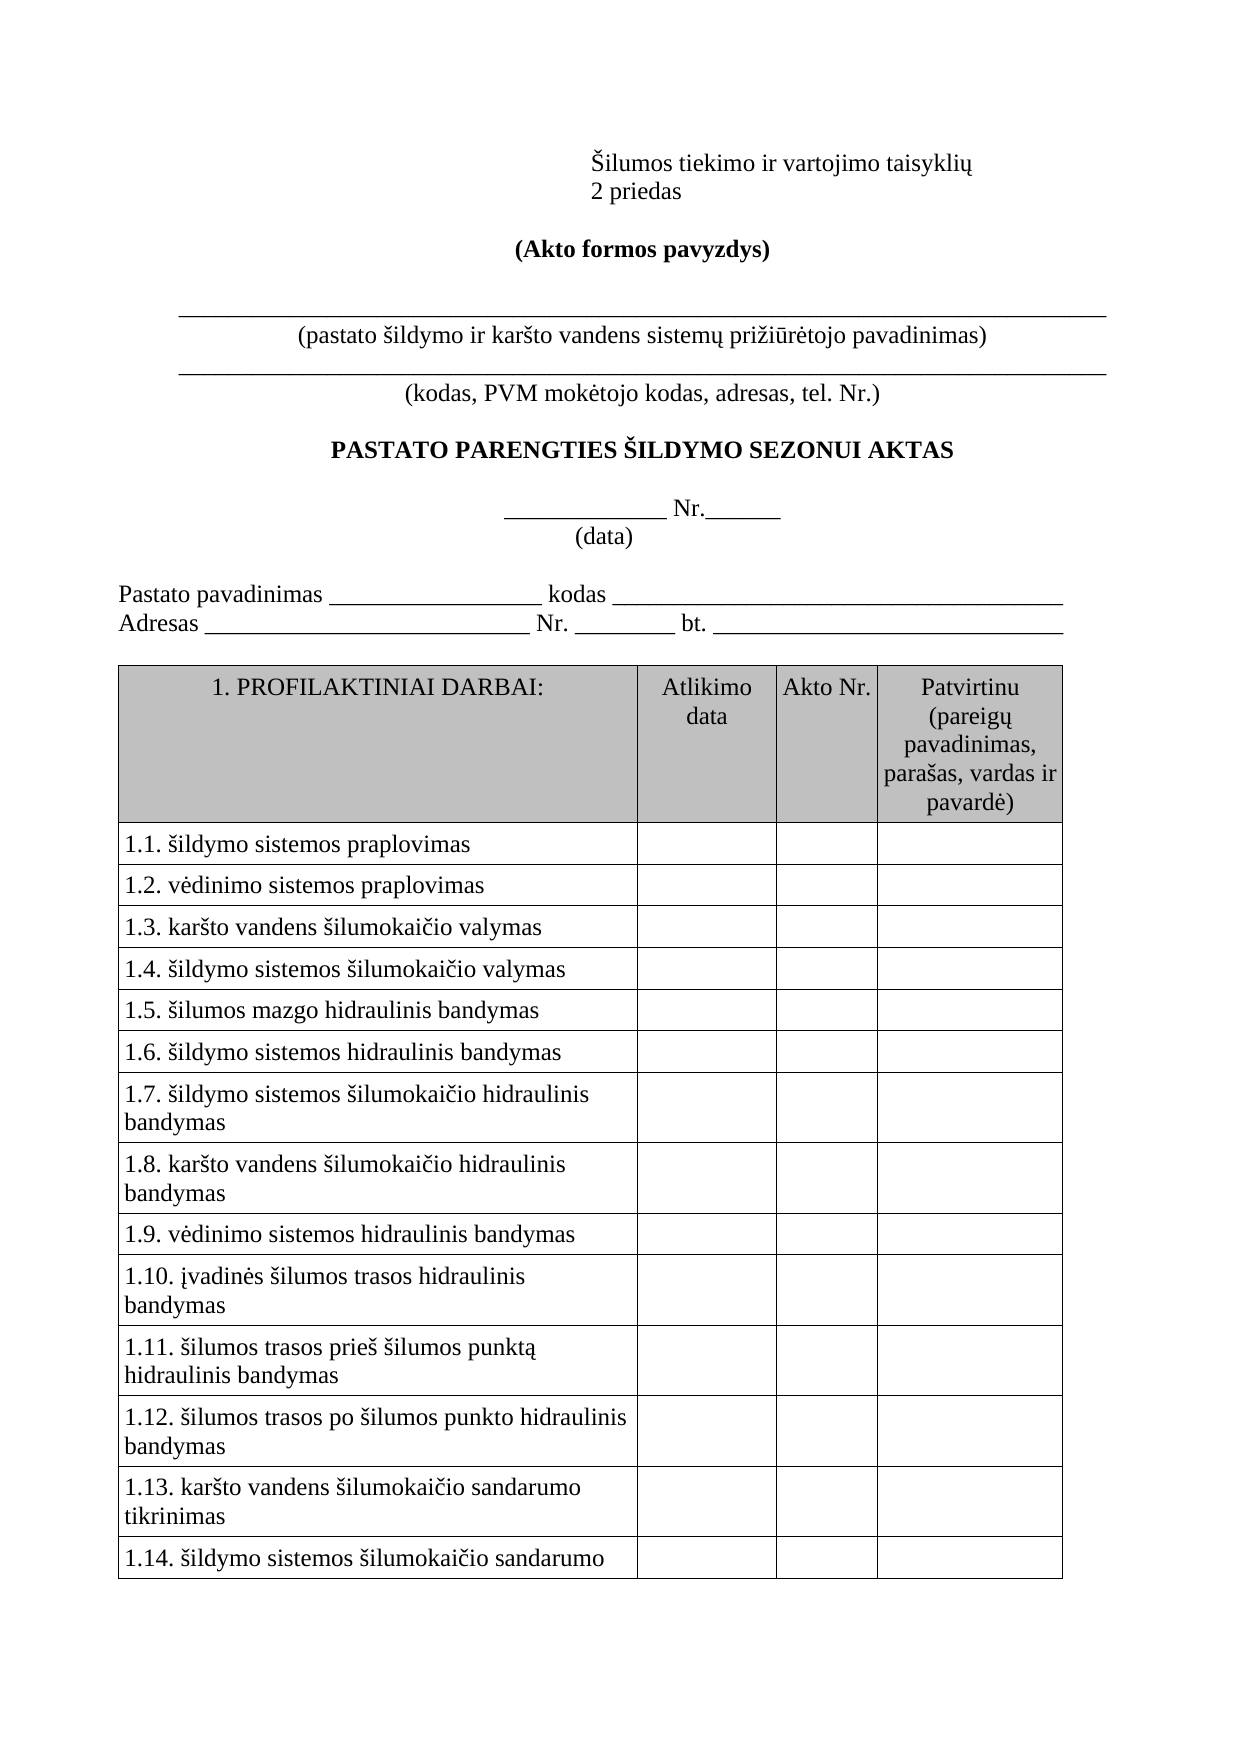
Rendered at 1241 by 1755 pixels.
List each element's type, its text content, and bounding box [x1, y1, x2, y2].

table_cell [878, 1143, 1062, 1213]
table_cell [878, 865, 1062, 905]
table_cell 1.2. vėdinimo sistemos praplovimas [119, 865, 637, 905]
table_cell [878, 1255, 1062, 1325]
table_cell [878, 1396, 1062, 1466]
table_cell [638, 1326, 776, 1395]
table_cell [638, 1214, 776, 1254]
table_cell [638, 1143, 776, 1213]
text (pastato šildymo ir karšto vandens sistemų prižiūrėtojo pavadinimas) [118, 320, 1166, 349]
text 2 priedas [591, 176, 1166, 205]
table_cell [638, 1467, 776, 1536]
table_cell [638, 1537, 776, 1578]
table_cell 1.9. vėdinimo sistemos hidraulinis bandymas [119, 1214, 637, 1254]
table_cell [638, 1073, 776, 1142]
table_cell [777, 865, 877, 905]
table_cell [777, 1326, 877, 1395]
table_cell [777, 948, 877, 988]
table_cell [878, 990, 1062, 1030]
table_cell [777, 1214, 877, 1254]
table_cell [777, 1396, 877, 1466]
table_header Patvirtinu (pareigų pavadinimas, parašas, vardas ir pavardė) [878, 666, 1062, 822]
table_cell [777, 1467, 877, 1536]
text (Akto formos pavyzdys) [118, 234, 1166, 263]
text (kodas, PVM mokėtojo kodas, adresas, tel. Nr.) [118, 378, 1166, 406]
table_cell [638, 865, 776, 905]
table_cell [638, 906, 776, 947]
table_cell 1.11. šilumos trasos prieš šilumos punktą hidraulinis bandymas [119, 1326, 637, 1395]
table_cell [878, 1537, 1062, 1578]
table_header 1. PROFILAKTINIAI DARBAI: [119, 666, 637, 822]
text Pastato pavadinimas _________________ kodas [118, 579, 1166, 608]
table_cell [638, 948, 776, 988]
text Adresas __________________________ Nr. ________ bt. [118, 608, 1166, 636]
table_cell [777, 1073, 877, 1142]
table_cell [777, 1255, 877, 1325]
table_cell 1.14. šildymo sistemos šilumokaičio sandarumo [119, 1537, 637, 1578]
text Šilumos tiekimo ir vartojimo taisyklių [591, 148, 1166, 176]
table_cell 1.12. šilumos trasos po šilumos punkto hidraulinis bandymas [119, 1396, 637, 1466]
table_cell [878, 1214, 1062, 1254]
table_cell [777, 1143, 877, 1213]
table_cell [638, 823, 776, 863]
table_cell [878, 1031, 1062, 1072]
table_cell [777, 823, 877, 863]
text PASTATO PARENGTIES ŠILDYMO SEZONUI AKTAS [118, 435, 1166, 464]
table_cell [638, 1396, 776, 1466]
table_cell 1.10. įvadinės šilumos trasos hidraulinis bandymas [119, 1255, 637, 1325]
table_cell [777, 1537, 877, 1578]
table_cell [638, 1031, 776, 1072]
table_cell [777, 990, 877, 1030]
table_cell 1.13. karšto vandens šilumokaičio sandarumo tikrinimas [119, 1467, 637, 1536]
table_header Akto Nr. [777, 666, 877, 822]
table_cell 1.7. šildymo sistemos šilumokaičio hidraulinis bandymas [119, 1073, 637, 1142]
table_cell 1.1. šildymo sistemos praplovimas [119, 823, 637, 863]
text _ [118, 349, 1166, 378]
table_cell 1.3. karšto vandens šilumokaičio valymas [119, 906, 637, 947]
table_cell 1.5. šilumos mazgo hidraulinis bandymas [119, 990, 637, 1030]
table_cell 1.8. karšto vandens šilumokaičio hidraulinis bandymas [119, 1143, 637, 1213]
table_cell [777, 1031, 877, 1072]
table_cell [878, 823, 1062, 863]
table_cell [777, 906, 877, 947]
table_cell [878, 1467, 1062, 1536]
table_cell [878, 906, 1062, 947]
text _ [118, 291, 1166, 320]
table_cell [638, 990, 776, 1030]
table_cell [878, 948, 1062, 988]
text (data) [118, 521, 1166, 550]
table_cell [878, 1326, 1062, 1395]
table_cell [878, 1073, 1062, 1142]
text _____________ Nr.______ [118, 493, 1166, 521]
table_header Atlikimo data [638, 666, 776, 822]
table_cell [638, 1255, 776, 1325]
table_cell 1.6. šildymo sistemos hidraulinis bandymas [119, 1031, 637, 1072]
table_cell 1.4. šildymo sistemos šilumokaičio valymas [119, 948, 637, 988]
